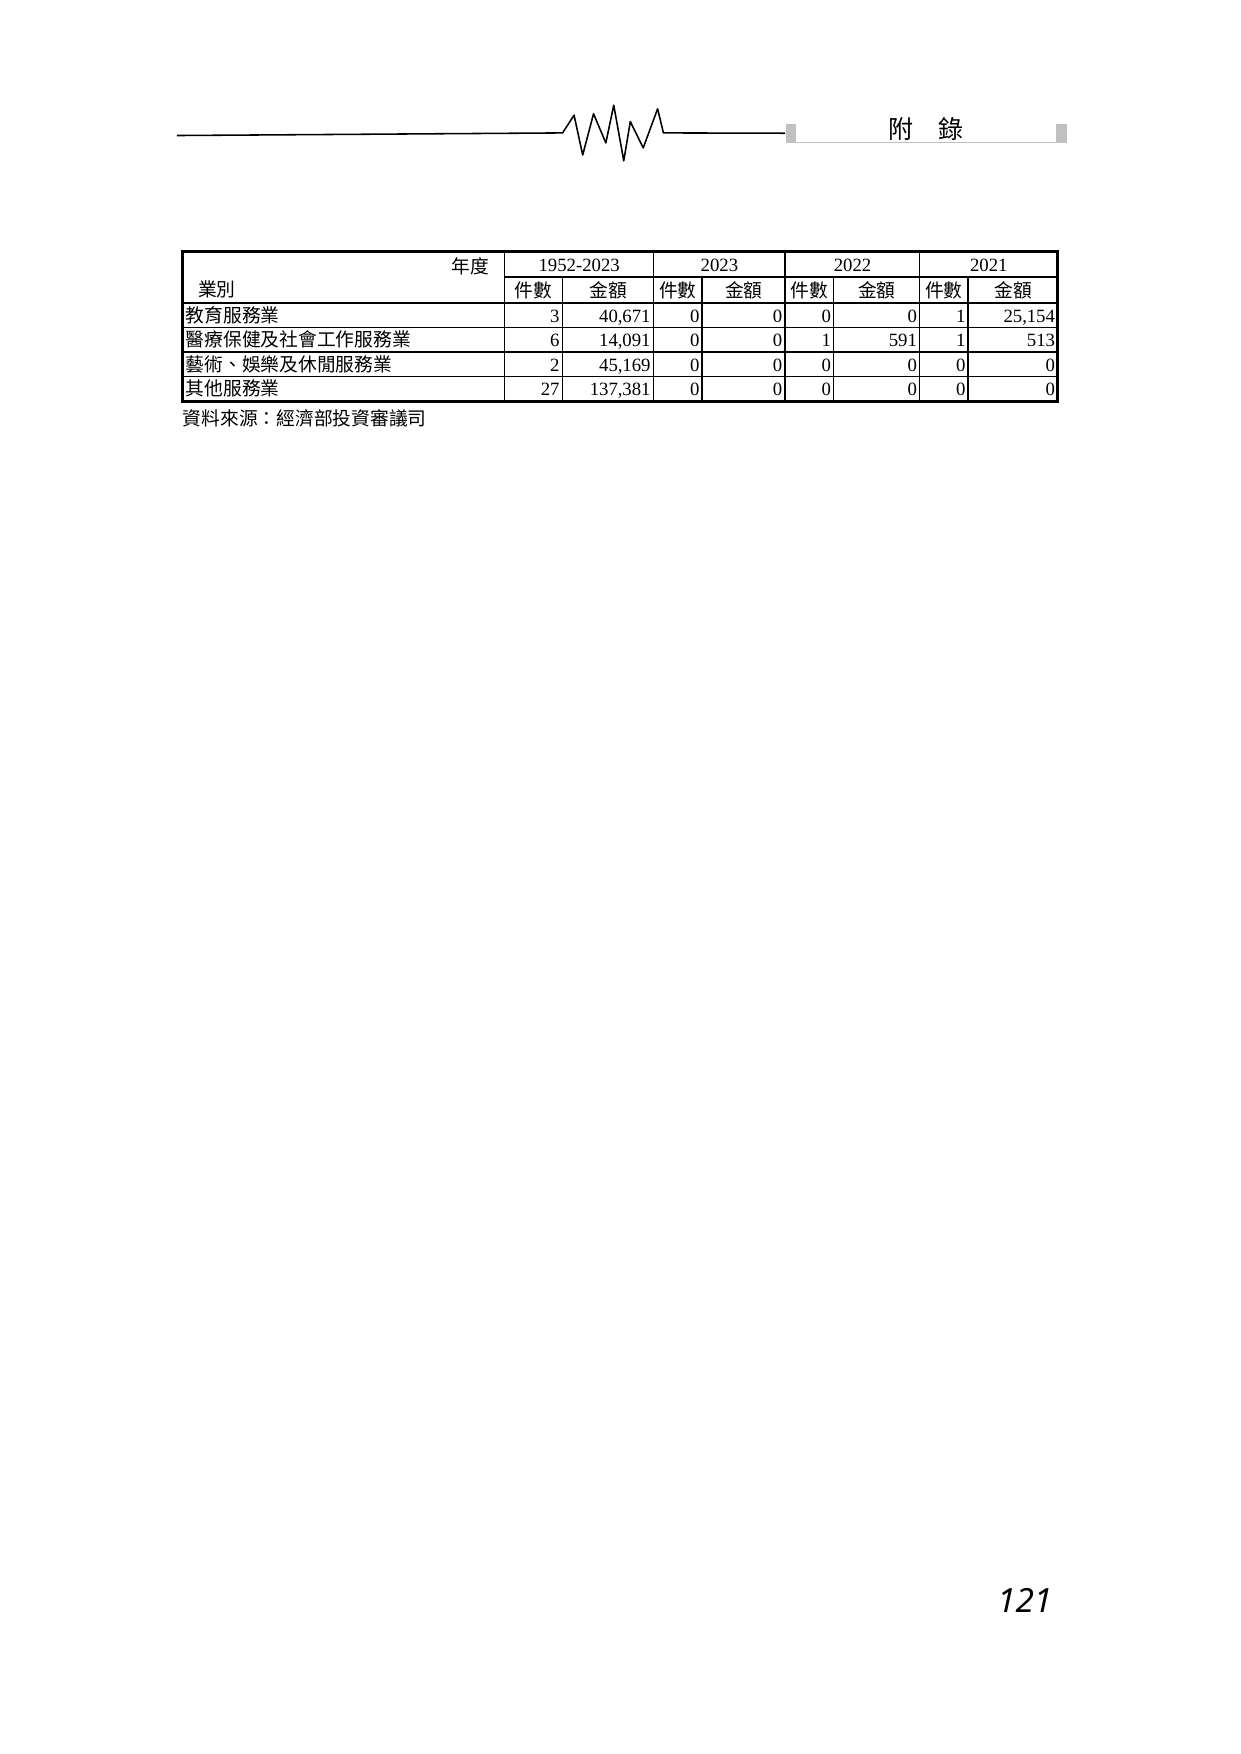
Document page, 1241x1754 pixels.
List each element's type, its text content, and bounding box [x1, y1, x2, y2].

table_cell 件數 [786, 278, 833, 302]
text 資料來源：經濟部投資審議司 [183, 403, 1058, 431]
table_cell 其他服務業 [184, 377, 504, 400]
table_cell 醫療保健及社會工作服務業 [184, 328, 504, 351]
table_cell 45,169 [563, 353, 653, 376]
table_header 2021 [920, 253, 1056, 276]
table_cell 金額 [703, 278, 784, 302]
table_cell 0 [654, 328, 701, 351]
table_cell 1 [786, 328, 833, 351]
table_cell 27 [505, 377, 562, 400]
table_cell 0 [786, 353, 833, 376]
table_header 年度 業別 [184, 253, 504, 302]
table_cell 0 [920, 377, 967, 400]
table_cell 0 [834, 377, 919, 400]
table_cell 0 [654, 304, 701, 327]
table_cell 0 [654, 353, 701, 376]
table_cell 金額 [563, 278, 653, 302]
table_cell 14,091 [563, 328, 653, 351]
table_cell 教育服務業 [184, 304, 504, 327]
table_cell 1 [920, 328, 967, 351]
table_cell 591 [834, 328, 919, 351]
table_cell 25,154 [969, 304, 1056, 327]
table_cell 0 [920, 353, 967, 376]
table_cell 0 [703, 377, 784, 400]
table_cell 藝術、娛樂及休閒服務業 [184, 353, 504, 376]
table_cell 0 [703, 304, 784, 327]
table_cell 2 [505, 353, 562, 376]
table_cell 0 [703, 328, 784, 351]
table_cell 金額 [834, 278, 919, 302]
table_cell 0 [786, 304, 833, 327]
table_cell 件數 [654, 278, 701, 302]
table_cell 513 [969, 328, 1056, 351]
table_cell 件數 [505, 278, 562, 302]
table_cell 1 [920, 304, 967, 327]
table_cell 137,381 [563, 377, 653, 400]
table_header 2022 [786, 253, 919, 276]
table_cell 0 [969, 353, 1056, 376]
table_cell 0 [834, 353, 919, 376]
table_cell 件數 [920, 278, 967, 302]
table_cell 6 [505, 328, 562, 351]
table_cell 40,671 [563, 304, 653, 327]
table_cell 0 [969, 377, 1056, 400]
table_cell 0 [654, 377, 701, 400]
table_cell 0 [786, 377, 833, 400]
table_header 2023 [654, 253, 784, 276]
table_cell 0 [834, 304, 919, 327]
table_cell 0 [703, 353, 784, 376]
table_header 1952-2023 [505, 253, 653, 276]
table_cell 金額 [969, 278, 1056, 302]
table_cell 3 [505, 304, 562, 327]
